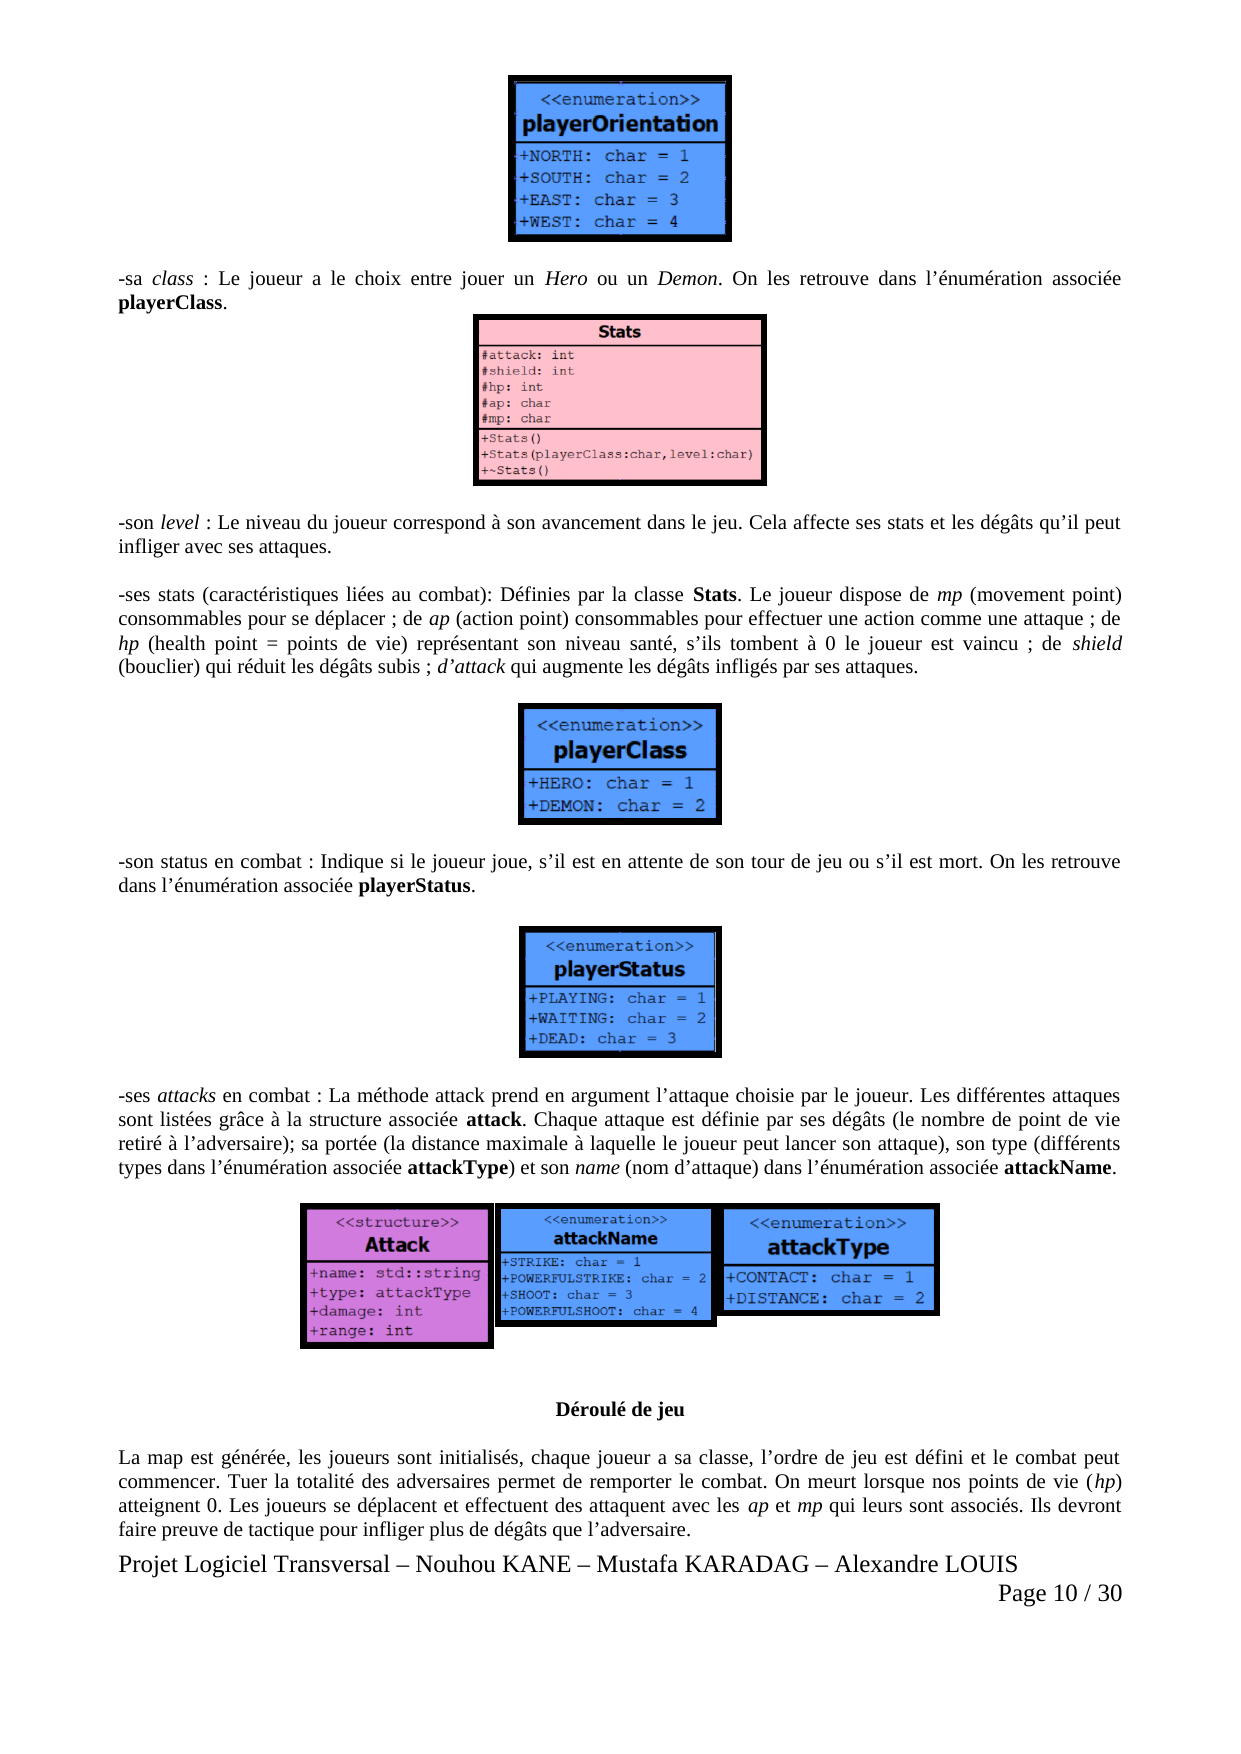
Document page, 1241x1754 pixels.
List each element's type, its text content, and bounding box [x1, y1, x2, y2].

text -son status en combat : Indique si le joueur joue, s’il est en attente de son tour de jeu ou s’il est mort. On les retrouve dans l’énumération associée playerStatus. [118, 849, 1122, 897]
text -ses attacks en combat : La méthode attack prend en argument l’attaque choisie par le joueur. Les différentes attaques sont listées grâce à la structure associée attack. Chaque attaque est définie par ses dégâts (le nombre de point de vie retiré à l’adversaire); sa portée (la distance maximale à laquelle le joueur peut lancer son attaque), son type (différents types dans l’énumération associée attackType) et son name (nom d’attaque) dans l’énumération associée attackName. [118, 1083, 1122, 1179]
text -ses stats (caractéristiques liées au combat): Définies par la classe Stats. Le joueur dispose de mp (movement point) consommables pour se déplacer ; de ap (action point) consommables pour effectuer une action comme une attaque ; de hp (health point = points de vie) représentant son niveau santé, s’ils tombent à 0 le joueur est vaincu ; de shield (bouclier) qui réduit les dégâts subis ; d’attack qui augmente les dégâts infligés par ses attaques. [118, 582, 1122, 678]
text Déroulé de jeu [118, 1397, 1122, 1421]
text -son level : Le niveau du joueur correspond à son avancement dans le jeu. Cela affecte ses stats et les dégâts qu’il peut infliger avec ses attaques. [118, 510, 1122, 558]
text La map est générée, les joueurs sont initialisés, chaque joueur a sa classe, l’ordre de jeu est défini et le combat peut commencer. Tuer la totalité des adversaires permet de remporter le combat. On meurt lorsque nos points de vie (hp) atteignent 0. Les joueurs se déplacent et effectuent des attaquent avec les ap et mp qui leurs sont associés. Ils devront faire preuve de tactique pour infliger plus de dégâts que l’adversaire. [118, 1445, 1122, 1541]
text -sa class : Le joueur a le choix entre jouer un Hero ou un Demon. On les retrouve dans l’énumération associée playerClass. [118, 266, 1122, 314]
